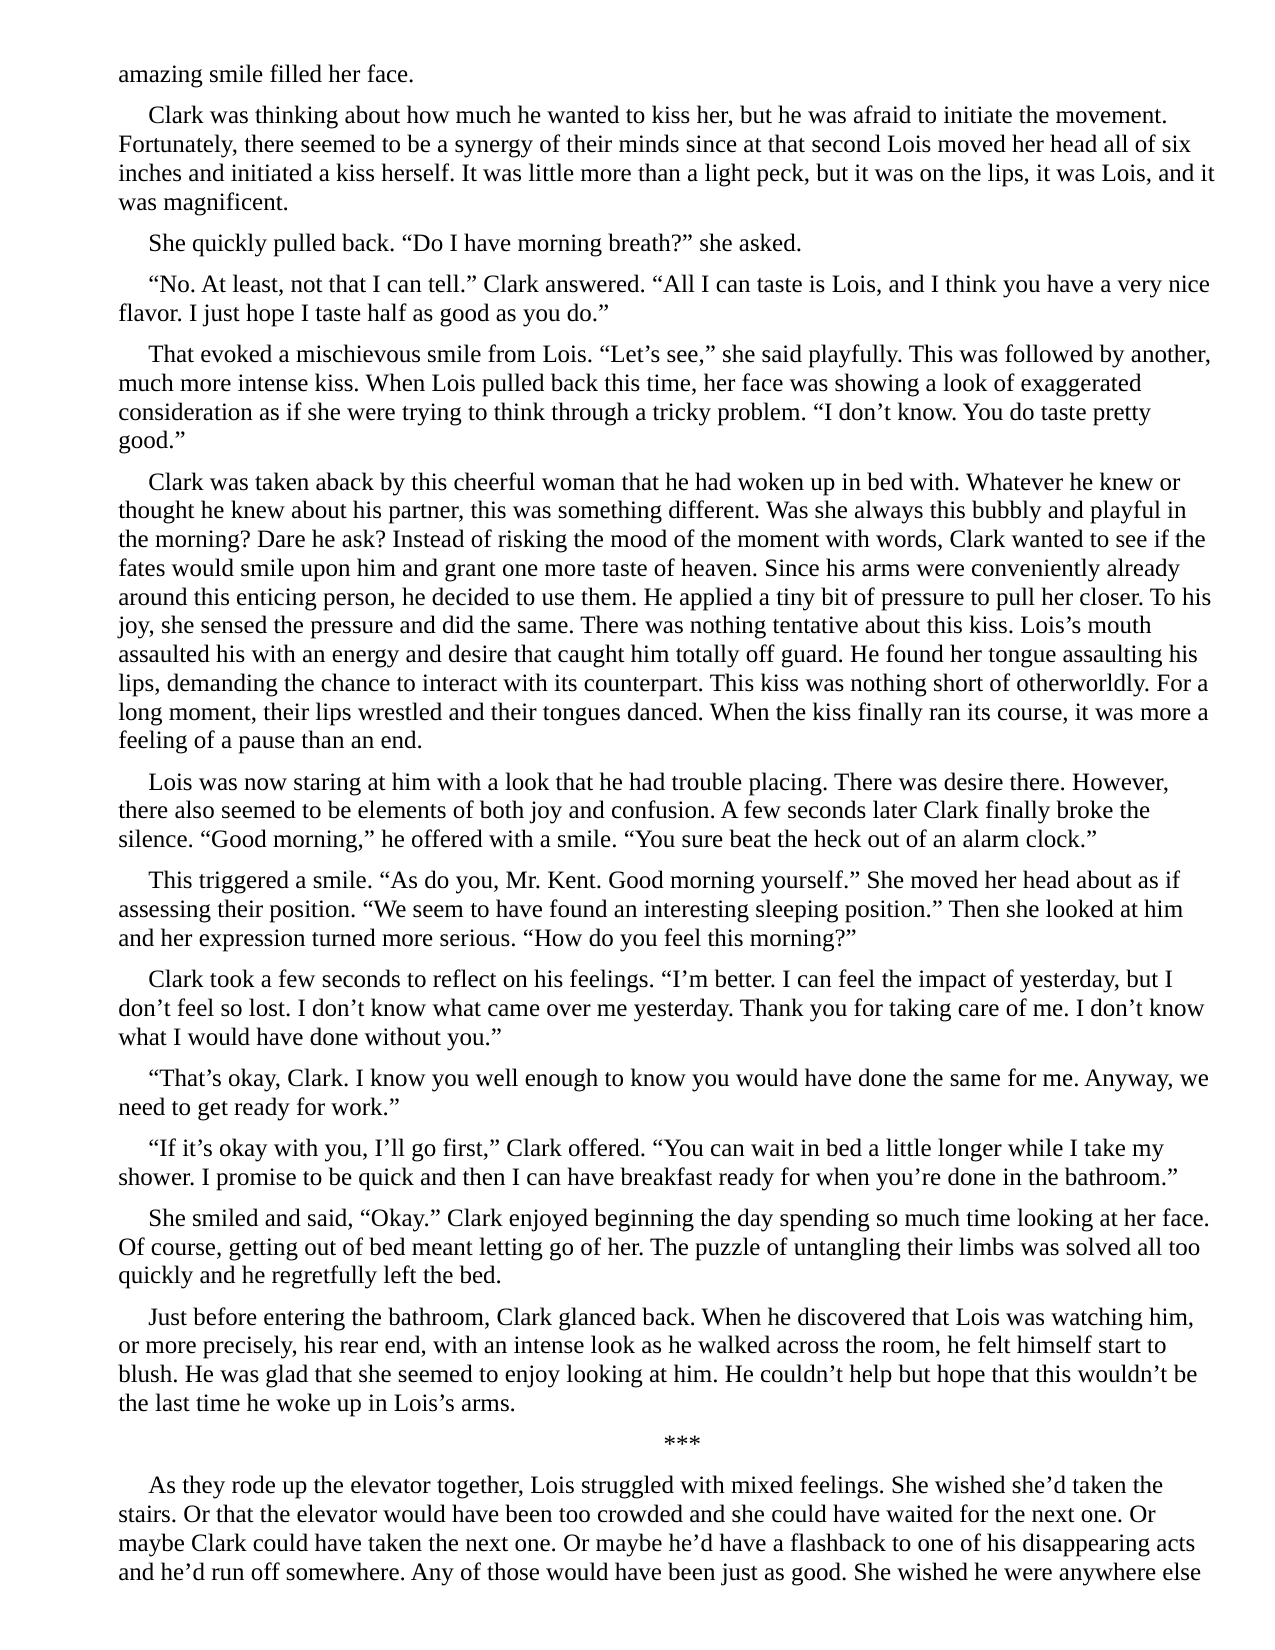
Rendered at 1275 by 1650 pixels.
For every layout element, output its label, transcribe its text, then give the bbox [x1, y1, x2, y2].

text Lois was now staring at him with a look that he had trouble placing. There was desire there. However, there also seemed to be elements of both joy and confusion. A few seconds later Clark finally broke the silence. “Good morning,” he offered with a smile. “You sure beat the heck out of an alarm clock.” [118, 767, 1216, 853]
text *** [118, 1429, 1216, 1458]
text As they rode up the elevator together, Lois struggled with mixed feelings. She wished she’d taken the stairs. Or that the elevator would have been too crowded and she could have waited for the next one. Or maybe Clark could have taken the next one. Or maybe he’d have a flashback to one of his disappearing acts and he’d run off somewhere. Any of those would have been just as good. She wished he were anywhere else [118, 1470, 1216, 1585]
text She quickly pulled back. “Do I have morning breath?” she asked. [118, 228, 1216, 257]
text Clark was taken aback by this cheerful woman that he had woken up in bed with. Whatever he knew or thought he knew about his partner, this was something different. Was she always this bubbly and playful in the morning? Dare he ask? Instead of risking the mood of the moment with words, Clark wanted to see if the fates would smile upon him and grant one more taste of heaven. Since his arms were conveniently already around this enticing person, he decided to use them. He applied a tiny bit of pressure to pull her closer. To his joy, she sensed the pressure and did the same. There was nothing tentative about this kiss. Lois’s mouth assaulted his with an energy and desire that caught him totally off guard. He found her tongue assaulting his lips, demanding the chance to interact with its counterpart. This kiss was nothing short of otherworldly. For a long moment, their lips wrestled and their tongues danced. When the kiss finally ran its course, it was more a feeling of a pause than an end. [118, 467, 1216, 754]
text This triggered a smile. “As do you, Mr. Kent. Good morning yourself.” She moved her head about as if assessing their position. “We seem to have found an interesting sleeping position.” Then she looked at him and her expression turned more serious. “How do you feel this morning?” [118, 865, 1216, 952]
text amazing smile filled her face. [118, 59, 1216, 88]
text “That’s okay, Clark. I know you well enough to know you would have done the same for me. Anyway, we need to get ready for work.” [118, 1063, 1216, 1120]
text Clark took a few seconds to reflect on his feelings. “I’m better. I can feel the impact of yesterday, but I don’t feel so lost. I don’t know what came over me yesterday. Thank you for taking care of me. I don’t know what I would have done without you.” [118, 964, 1216, 1050]
text She smiled and said, “Okay.” Clark enjoyed beginning the day spending so much time looking at her face. Of course, getting out of bed meant letting go of her. The puzzle of untangling their limbs was solved all too quickly and he regretfully left the bed. [118, 1203, 1216, 1289]
text That evoked a mischievous smile from Lois. “Let’s see,” she said playfully. This was followed by another, much more intense kiss. When Lois pulled back this time, her face was showing a look of exaggerated consideration as if she were trying to think through a tricky problem. “I don’t know. You do taste pretty good.” [118, 339, 1216, 454]
text Clark was thinking about how much he wanted to kiss her, but he was afraid to initiate the movement. Fortunately, there seemed to be a synergy of their minds since at that second Lois moved her head all of six inches and initiated a kiss herself. It was little more than a light peck, but it was on the lips, it was Lois, and it was magnificent. [118, 100, 1216, 215]
text “No. At least, not that I can tell.” Clark answered. “All I can taste is Lois, and I think you have a very nice flavor. I just hope I taste half as good as you do.” [118, 269, 1216, 327]
text Just before entering the bathroom, Clark glanced back. When he discovered that Lois was watching him, or more precisely, his rear end, with an intense look as he walked across the room, he felt himself start to blush. He was glad that she seemed to enjoy looking at him. He couldn’t help but hope that this wouldn’t be the last time he woke up in Lois’s arms. [118, 1302, 1216, 1417]
text “If it’s okay with you, I’ll go first,” Clark offered. “You can wait in bed a little longer while I take my shower. I promise to be quick and then I can have breakfast ready for when you’re done in the bathroom.” [118, 1133, 1216, 1190]
